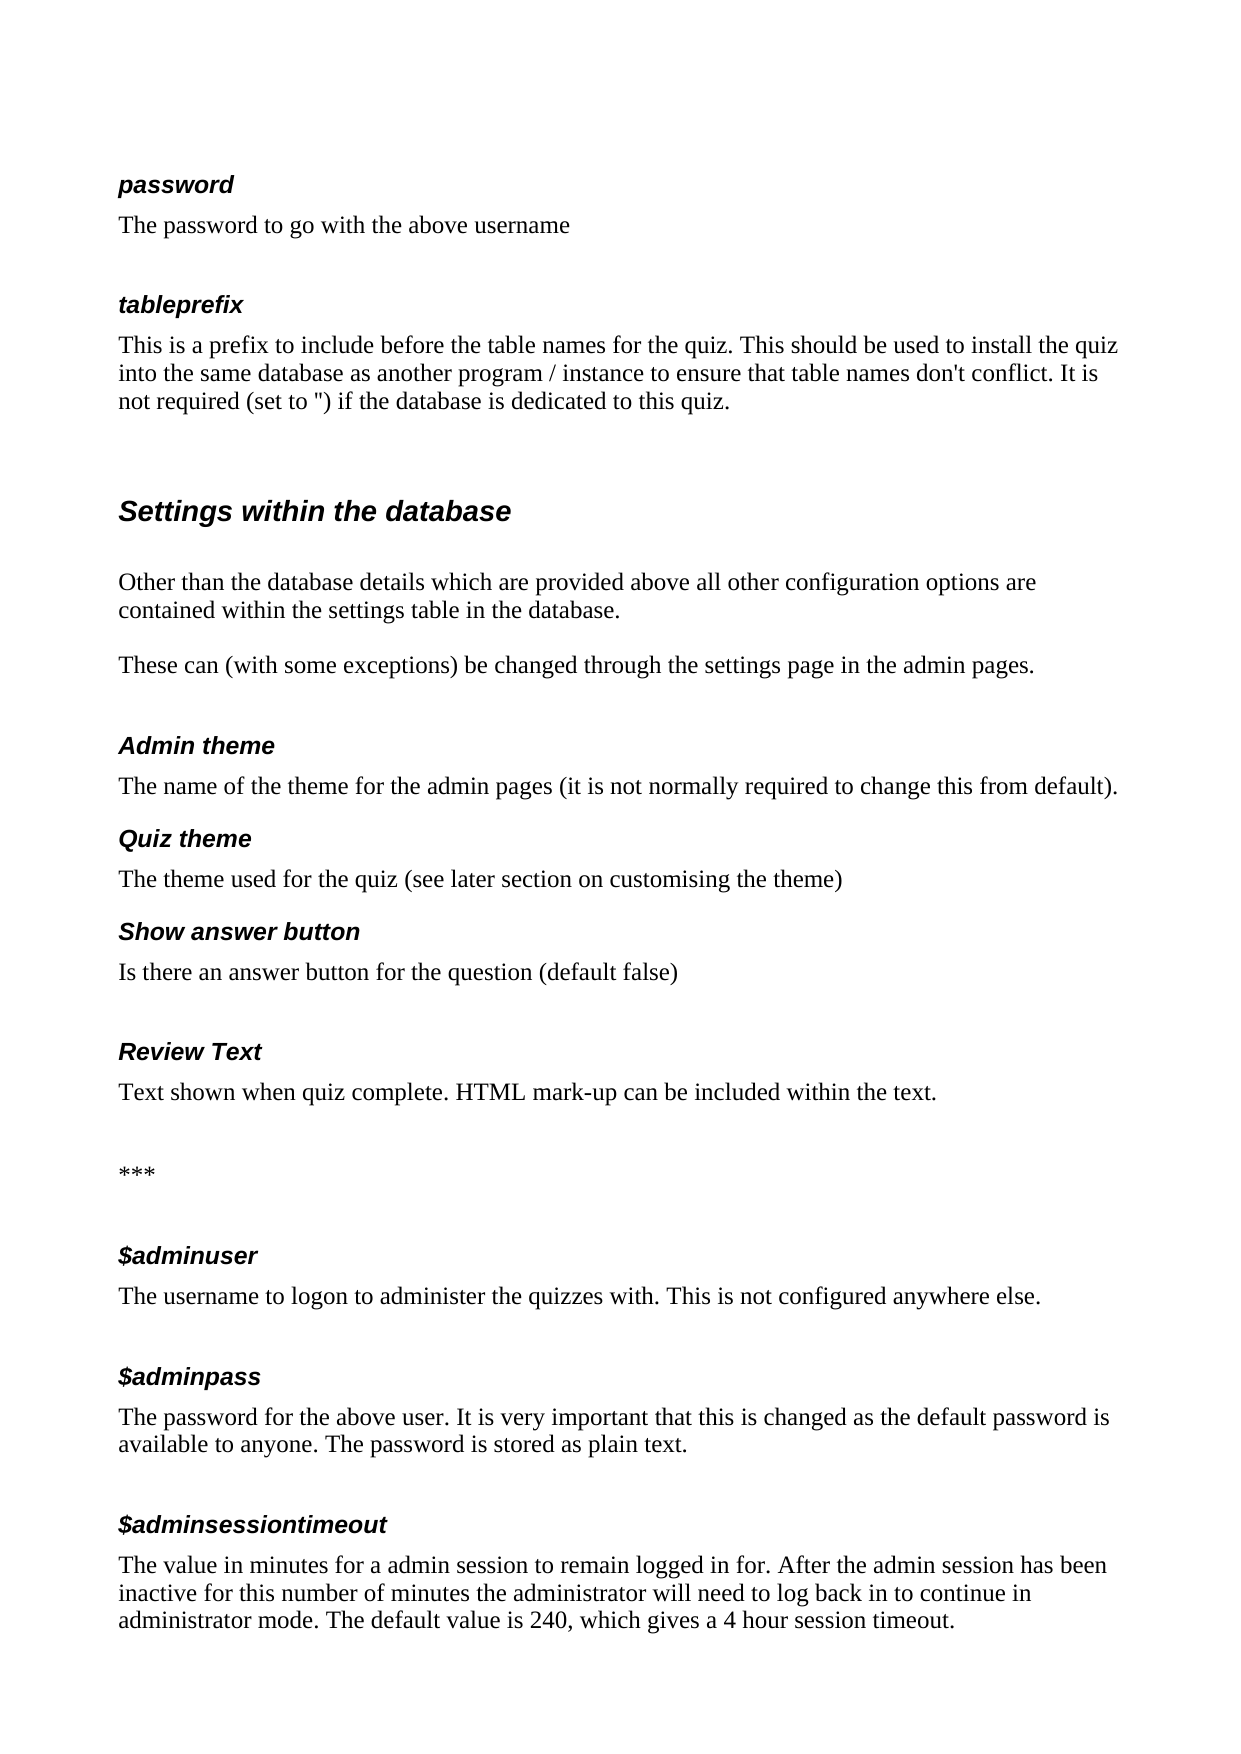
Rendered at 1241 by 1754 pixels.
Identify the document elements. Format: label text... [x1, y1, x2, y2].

text The username to logon to administer the quizzes with. This is not configured anywhere else. [118, 1282, 1122, 1310]
text The password for the above user. It is very important that this is changed as the default password is available to anyone. The password is stored as plain text. [118, 1403, 1122, 1458]
text The value in minutes for a admin session to remain logged in for. After the admin session has been inactive for this number of minutes the administrator will need to log back in to continue in administrator mode. The default value is 240, which gives a 4 hour session timeout. [118, 1551, 1122, 1634]
text The password to go with the above username [118, 211, 1122, 239]
text *** [118, 1161, 1122, 1189]
subtitle Review Text [118, 1038, 1122, 1066]
text This is a prefix to include before the table names for the quiz. This should be used to install the quiz into the same database as another program / instance to ensure that table names don't conflict. It is not required (set to '') if the database is dedicated to this quiz. [118, 332, 1122, 415]
text Is there an answer button for the question (default false) [118, 958, 1122, 985]
subtitle password [118, 171, 1122, 198]
text Other than the database details which are provided above all other configuration options are contained within the settings table in the database. [118, 568, 1122, 623]
text Text shown when quiz complete. HTML mark-up can be included within the text. [118, 1078, 1122, 1106]
subtitle Admin theme [118, 732, 1122, 759]
text The theme used for the quiz (see later section on customising the theme) [118, 865, 1122, 892]
text These can (with some exceptions) be changed through the settings page in the admin pages. [118, 651, 1122, 679]
subtitle tableprefix [118, 291, 1122, 319]
subtitle $adminpass [118, 1362, 1122, 1390]
subtitle Quiz theme [118, 824, 1122, 852]
subtitle $adminsessiontimeout [118, 1511, 1122, 1538]
subtitle Settings within the database [118, 495, 1122, 528]
subtitle $adminuser [118, 1242, 1122, 1269]
subtitle Show answer button [118, 917, 1122, 945]
text The name of the theme for the admin pages (it is not normally required to change this from default). [118, 772, 1122, 799]
